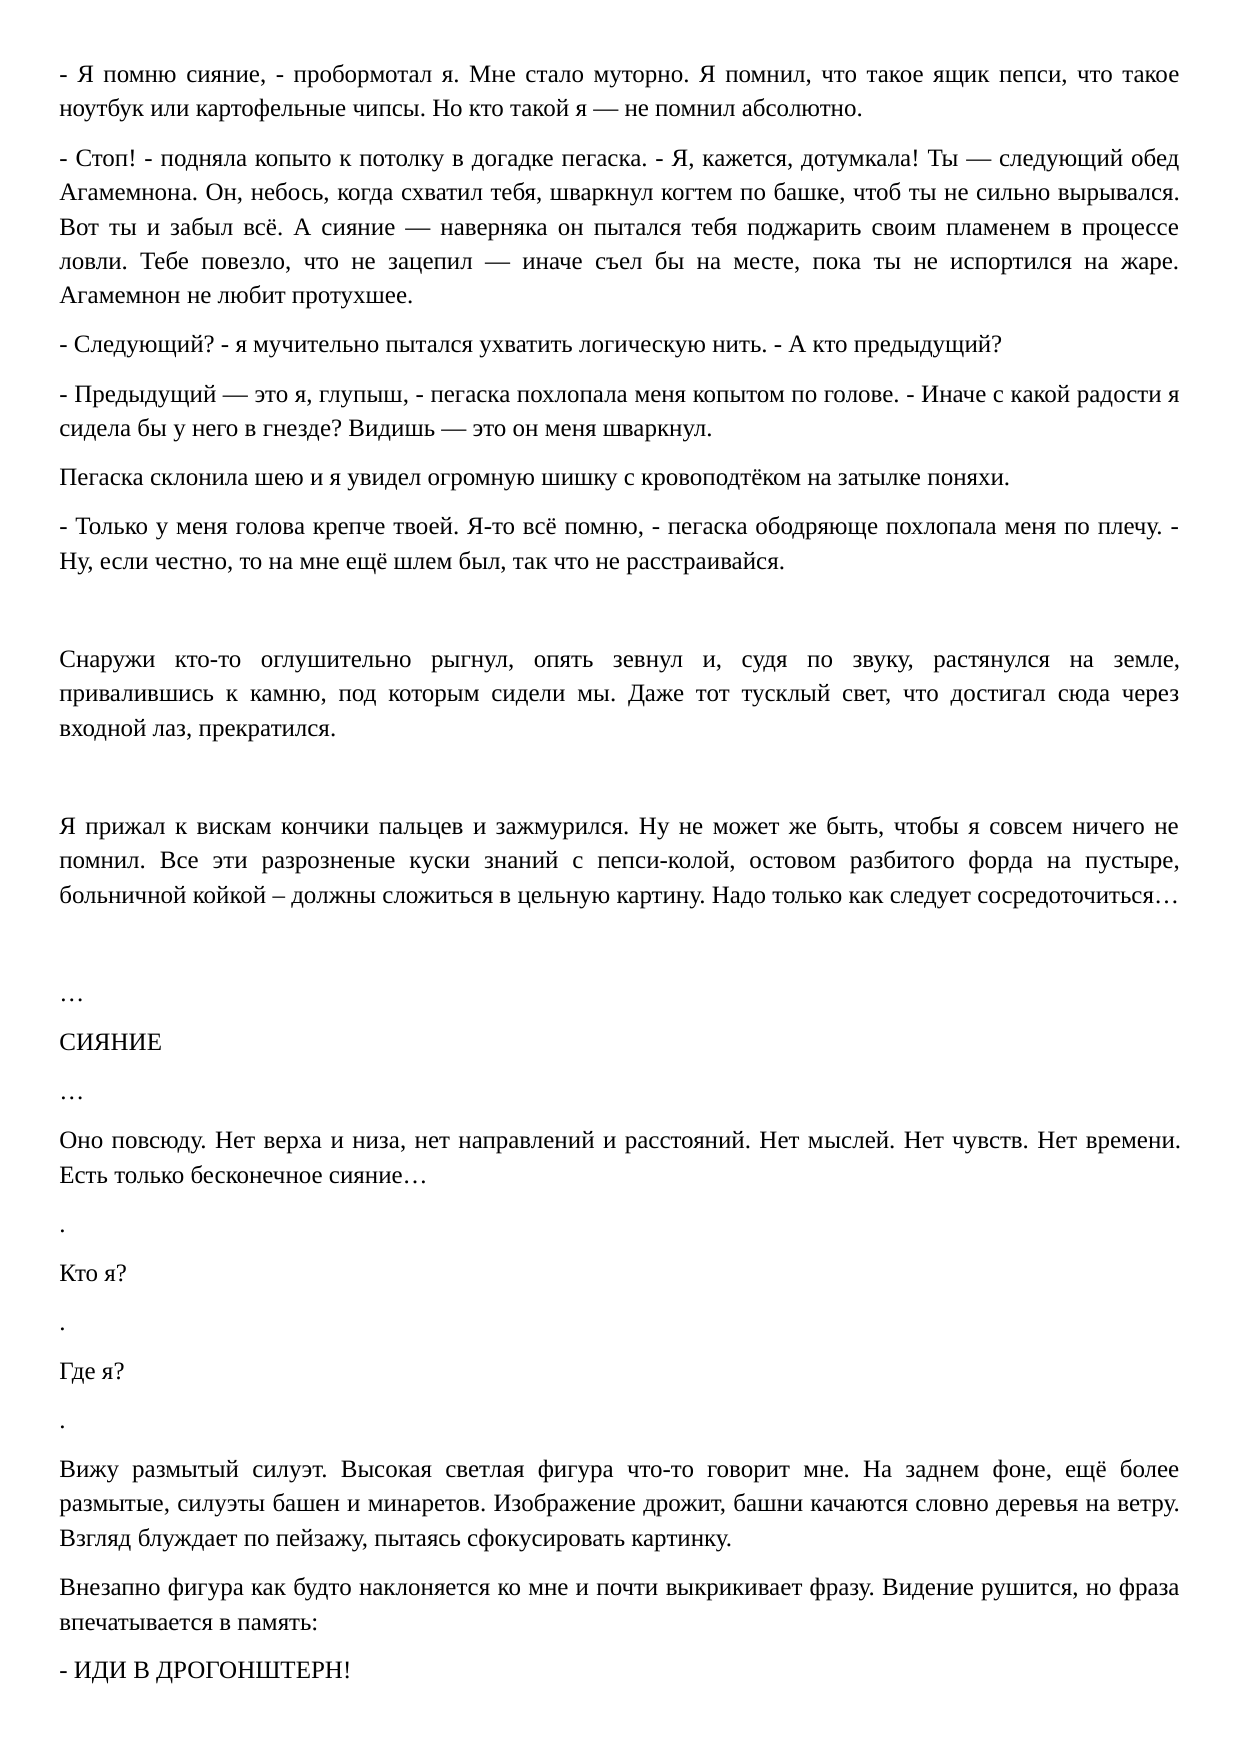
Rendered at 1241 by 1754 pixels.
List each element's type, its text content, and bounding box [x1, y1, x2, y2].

text - Только у меня голова крепче твоей. Я-то всё помню, - пегаска ободряюще похлопала меня по плечу. - Ну, если честно, то на мне ещё шлем был, так что не расстраивайся. [59, 511, 1181, 574]
text Я прижал к вискам кончики пальцев и зажмурился. Ну не может же быть, чтобы я совсем ничего не помнил. Все эти разрозненые куски знаний с пепси-колой, остовом разбитого форда на пустыре, больничной койкой – должны сложиться в цельную картину. Надо только как следует сосредоточиться… [59, 811, 1181, 909]
text … [59, 978, 1181, 1007]
text - Я помню сияние, - пробормотал я. Мне стало муторно. Я помнил, что такое ящик пепси, что такое ноутбук или картофельные чипсы. Но кто такой я — не помнил абсолютно. [59, 59, 1181, 122]
text . [59, 1209, 1181, 1237]
text - Предыдущий — это я, глупыш, - пегаска похлопала меня копытом по голове. - Иначе с какой радости я сидела бы у него в гнезде? Видишь — это он меня шваркнул. [59, 379, 1181, 442]
text … [59, 1076, 1181, 1105]
text . [59, 1307, 1181, 1336]
text . [59, 1405, 1181, 1434]
text Где я? [59, 1356, 1181, 1385]
text - ИДИ В ДРОГОНШТЕРН! [59, 1656, 1181, 1684]
text Снаружи кто-то оглушительно рыгнул, опять зевнул и, судя по звуку, растянулся на земле, привалившись к камню, под которым сидели мы. Даже тот тусклый свет, что достигал сюда через входной лаз, прекратился. [59, 644, 1181, 742]
text - Стоп! - подняла копыто к потолку в догадке пегаска. - Я, кажется, дотумкала! Ты — следующий обед Агамемнона. Он, небось, когда схватил тебя, шваркнул когтем по башке, чтоб ты не сильно вырывался. Вот ты и забыл всё. А сияние — наверняка он пытался тебя поджарить своим пламенем в процессе ловли. Тебе повезло, что не зацепил — иначе съел бы на месте, пока ты не испортился на жаре. Агамемнон не любит протухшее. [59, 143, 1181, 309]
text - Следующий? - я мучительно пытался ухватить логическую нить. - А кто предыдущий? [59, 329, 1181, 358]
text Вижу размытый силуэт. Высокая светлая фигура что-то говорит мне. На заднем фоне, ещё более размытые, силуэты башен и минаретов. Изображение дрожит, башни качаются словно деревья на ветру. Взгляд блуждает по пейзажу, пытаясь сфокусировать картинку. [59, 1454, 1181, 1552]
text Оно повсюду. Нет верха и низа, нет направлений и расстояний. Нет мыслей. Нет чувств. Нет времени. Есть только бесконечное сияние… [59, 1125, 1181, 1188]
text Внезапно фигура как будто наклоняется ко мне и почти выкрикивает фразу. Видение рушится, но фраза впечатывается в память: [59, 1572, 1181, 1635]
text Пегаска склонила шею и я увидел огромную шишку с кровоподтёком на затылке поняхи. [59, 462, 1181, 491]
text Кто я? [59, 1258, 1181, 1287]
text СИЯНИЕ [59, 1027, 1181, 1056]
